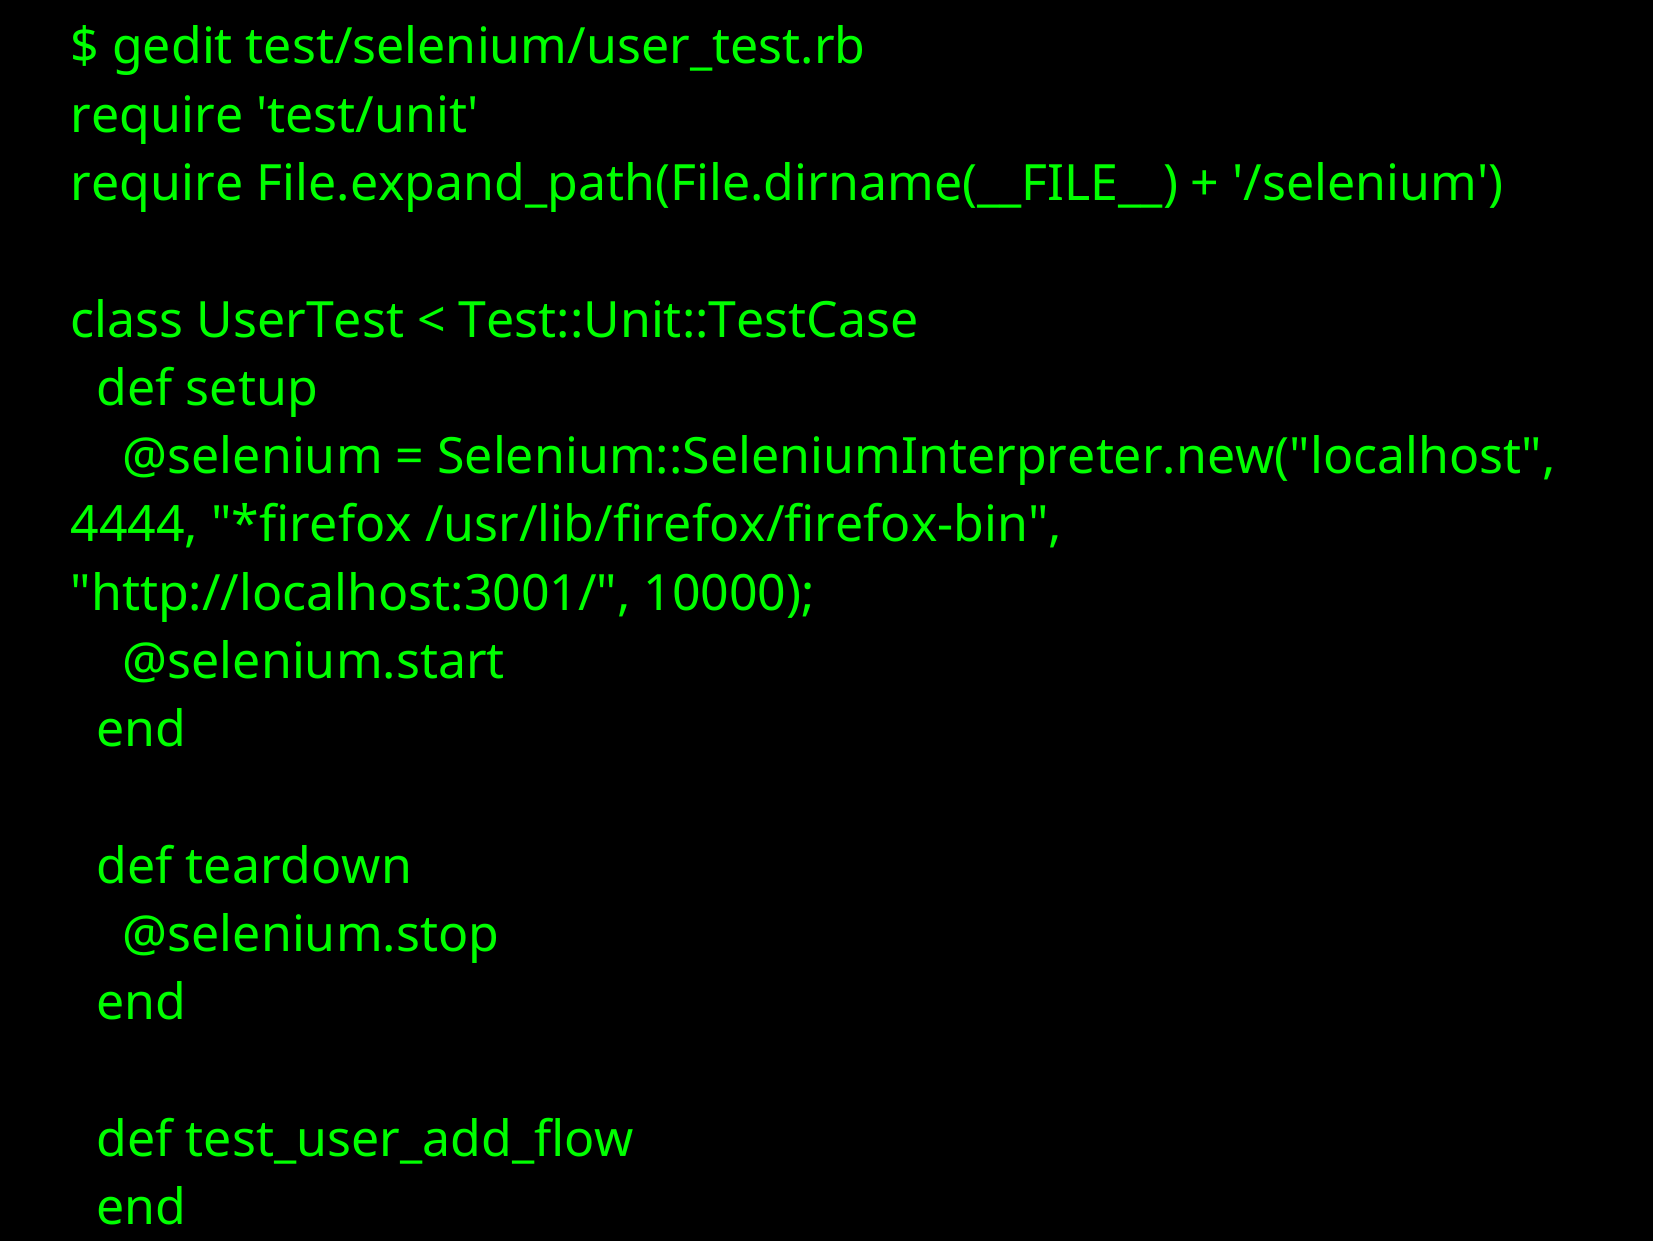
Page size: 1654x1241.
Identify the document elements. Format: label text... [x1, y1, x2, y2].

title Create selenium test stub $ gedit test/selenium/user_test.rb require 'test/unit' require File.expand_path(File.dirname(__FILE__) + '/selenium') class UserTest < Test::Unit::TestCase def setup @selenium = Selenium::SeleniumInterpreter.new("localhost", 4444, "*firefox /usr/lib/firefox/firefox-bin", "http://localhost:3001/", 10000); @selenium.start end def teardown @selenium.stop end def test_user_add_flow end end [70, 49, 1559, 1201]
